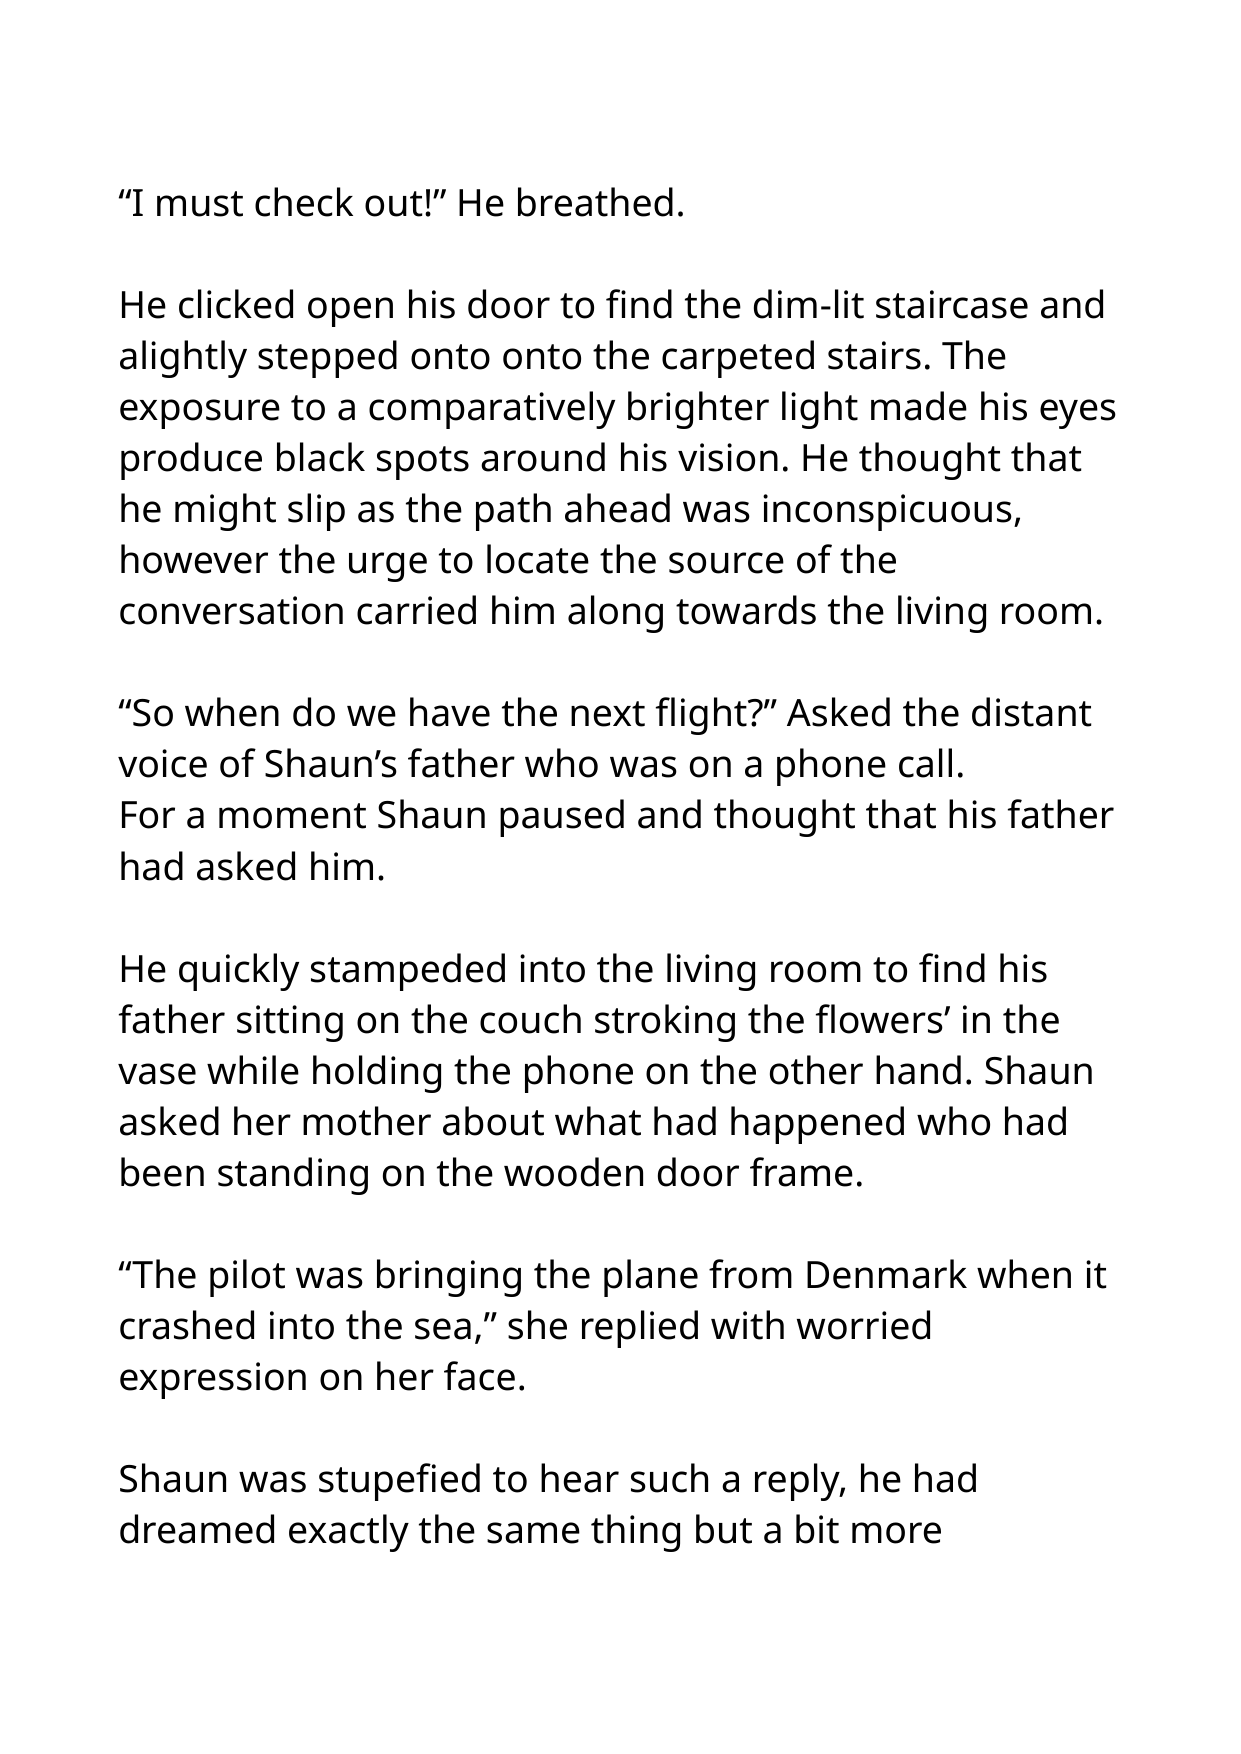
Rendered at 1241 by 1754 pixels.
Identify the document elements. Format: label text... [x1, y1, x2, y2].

text He clicked open his door to find the dim-lit staircase and alightly stepped onto onto the carpeted stairs. The exposure to a comparatively brighter light made his eyes produce black spots around his vision. He thought that he might slip as the path ahead was inconspicuous, however the urge to locate the source of the conversation carried him along towards the living room. [118, 278, 1122, 636]
text He quickly stampeded into the living room to find his father sitting on the couch stroking the flowers’ in the vase while holding the phone on the other hand. Shaun asked her mother about what had happened who had been standing on the wooden door frame. [118, 942, 1122, 1197]
text “The pilot was bringing the plane from Denmark when it crashed into the sea,” she replied with worried expression on her face. [118, 1248, 1122, 1401]
text Shaun was stupefied to hear such a reply, he had dreamed exactly the same thing but a bit more [118, 1452, 1122, 1554]
text For a moment Shaun paused and thought that his father had asked him. [118, 789, 1122, 891]
text “I must check out!” He breathed. [118, 176, 1122, 227]
text “So when do we have the next flight?” Asked the distant voice of Shaun’s father who was on a phone call. [118, 687, 1122, 789]
